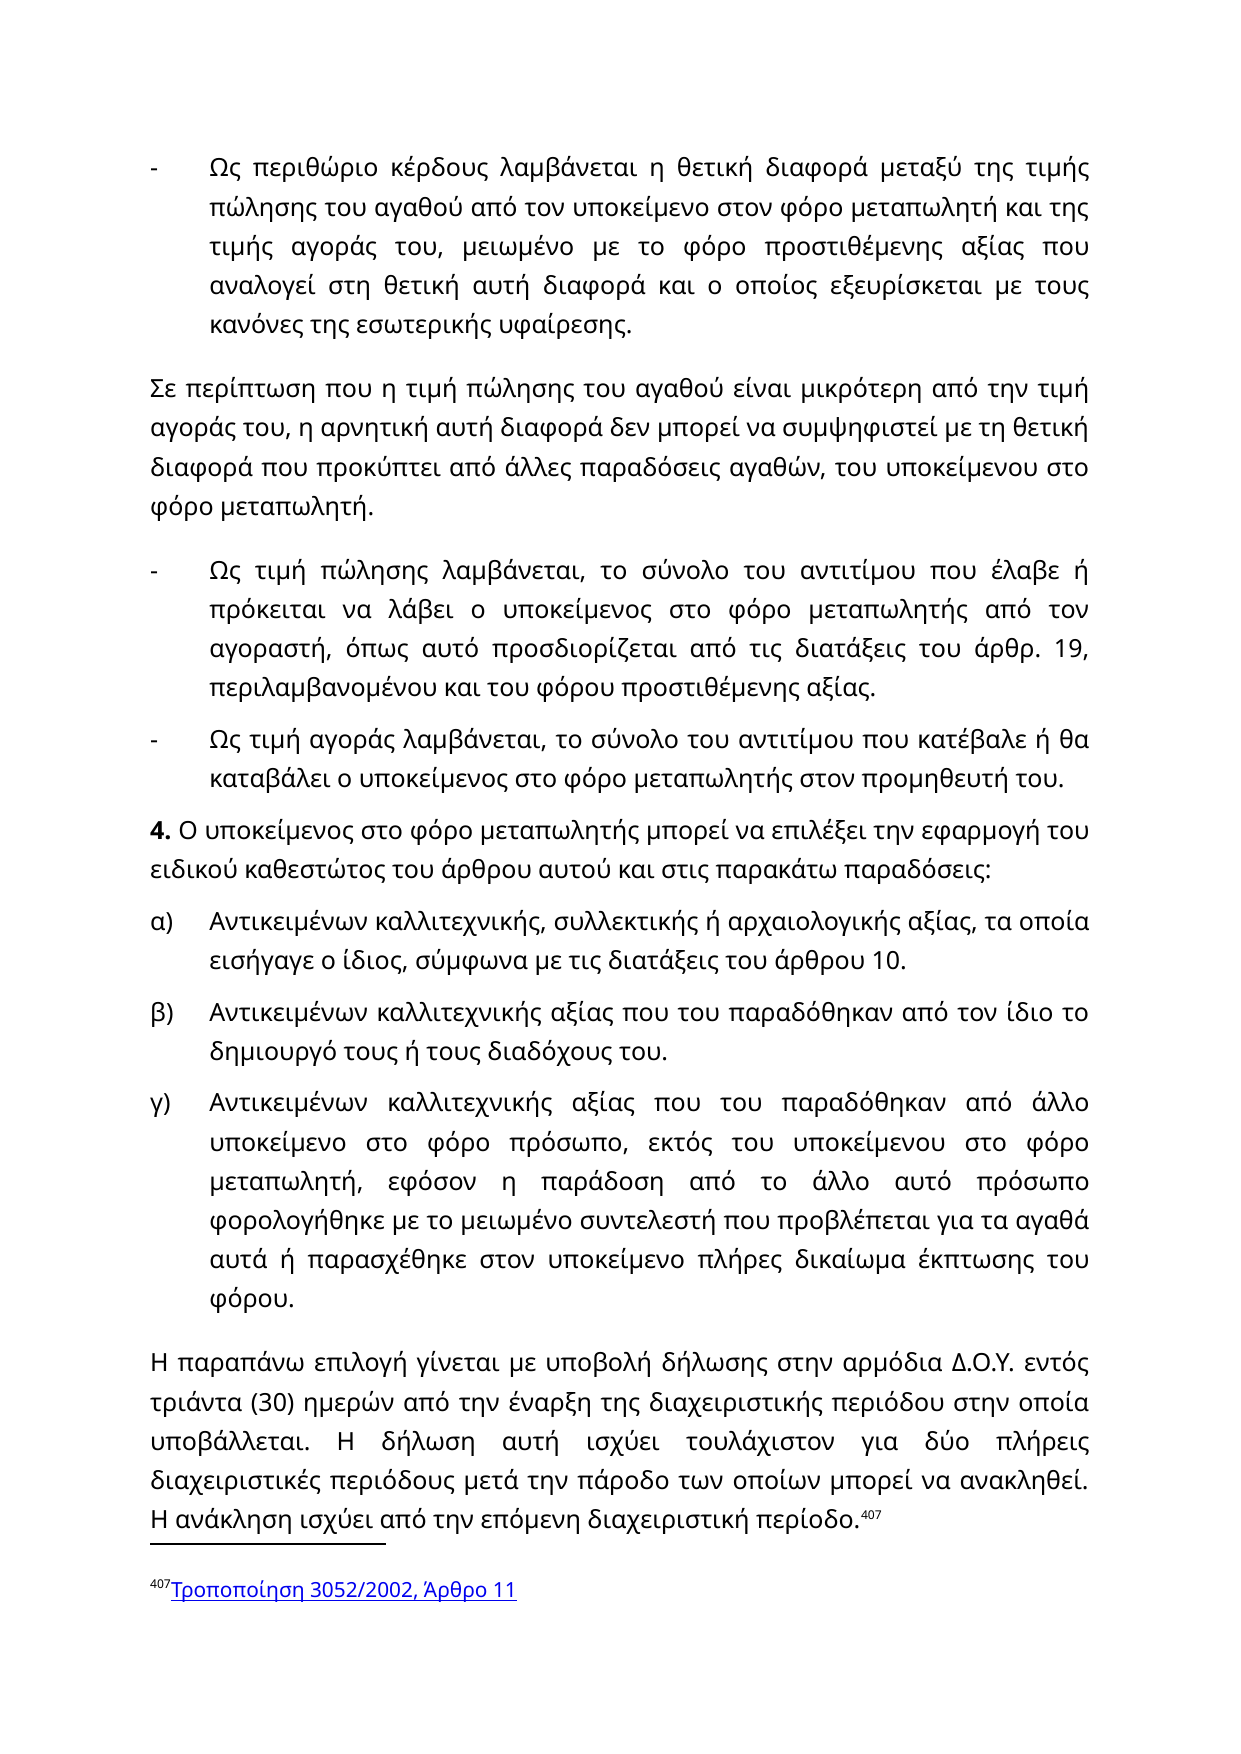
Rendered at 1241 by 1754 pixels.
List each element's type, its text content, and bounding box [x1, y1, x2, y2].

text Τροποποίηση 3052/2002, Άρθρο 11 [150, 1576, 1090, 1604]
list β) Αντικειμένων καλλιτεχνικής αξίας που του παραδόθηκαν από τον ίδιο το δημιουργό τους ή τους διαδόχους του. [150, 994, 1090, 1067]
list γ) Αντικειμένων καλλιτεχνικής αξίας που του παραδόθηκαν από άλλο υποκείμενο στο φόρο πρόσωπο, εκτός του υποκείμενου στο φόρο μεταπωλητή, εφόσον η παράδοση από το άλλο αυτό πρόσωπο φορολογήθηκε με το μειωμένο συντελεστή που προβλέπεται για τα αγαθά αυτά ή παρασχέθηκε στον υποκείμενο πλήρες δικαίωμα έκπτωσης του φόρου. [150, 1085, 1090, 1315]
list - Ως περιθώριο κέρδους λαμβάνεται η θετική διαφορά μεταξύ της τιμής πώλησης του αγαθού από τον υποκείμενο στον φόρο μεταπωλητή και της τιμής αγοράς του, μειωμένο με το φόρο προστιθέμενης αξίας που αναλογεί στη θετική αυτή διαφορά και ο οποίος εξευρίσκεται με τους κανόνες της εσωτερικής υφαίρεσης. [150, 150, 1090, 341]
list α) Αντικειμένων καλλιτεχνικής, συλλεκτικής ή αρχαιολογικής αξίας, τα οποία εισήγαγε ο ίδιος, σύμφωνα με τις διατάξεις του άρθρου 10. [150, 903, 1090, 977]
text 4. Ο υποκείμενος στο φόρο μεταπωλητής μπορεί να επιλέξει την εφαρμογή του ειδικού καθεστώτος του άρθρου αυτού και στις παρακάτω παραδόσεις: [150, 812, 1090, 886]
list - Ως τιμή πώλησης λαμβάνεται, το σύνολο του αντιτίμου που έλαβε ή πρόκειται να λάβει ο υποκείμενος στο φόρο μεταπωλητής από τον αγοραστή, όπως αυτό προσδιορίζεται από τις διατάξεις του άρθρ. 19, περιλαμβανομένου και του φόρου προστιθέμενης αξίας. [150, 552, 1090, 704]
text Σε περίπτωση που η τιμή πώλησης του αγαθού είναι μικρότερη από την τιμή αγοράς του, η αρνητική αυτή διαφορά δεν μπορεί να συμψηφιστεί με τη θετική διαφορά που προκύπτει από άλλες παραδόσεις αγαθών, του υποκείμενου στο φόρο μεταπωλητή. [150, 371, 1090, 522]
text Η παραπάνω επιλογή γίνεται με υποβολή δήλωσης στην αρμόδια Δ.Ο.Υ. εντός τριάντα (30) ημερών από την έναρξη της διαχειριστικής περιόδου στην οποία υποβάλλεται. Η δήλωση αυτή ισχύει τουλάχιστον για δύο πλήρεις διαχειριστικές περιόδους μετά την πάροδο των οποίων μπορεί να ανακληθεί. Η ανάκληση ισχύει από την επόμενη διαχειριστική περίοδο. [150, 1345, 1090, 1536]
list - Ως τιμή αγοράς λαμβάνεται, το σύνολο του αντιτίμου που κατέβαλε ή θα καταβάλει ο υποκείμενος στο φόρο μεταπωλητής στον προμηθευτή του. [150, 722, 1090, 795]
